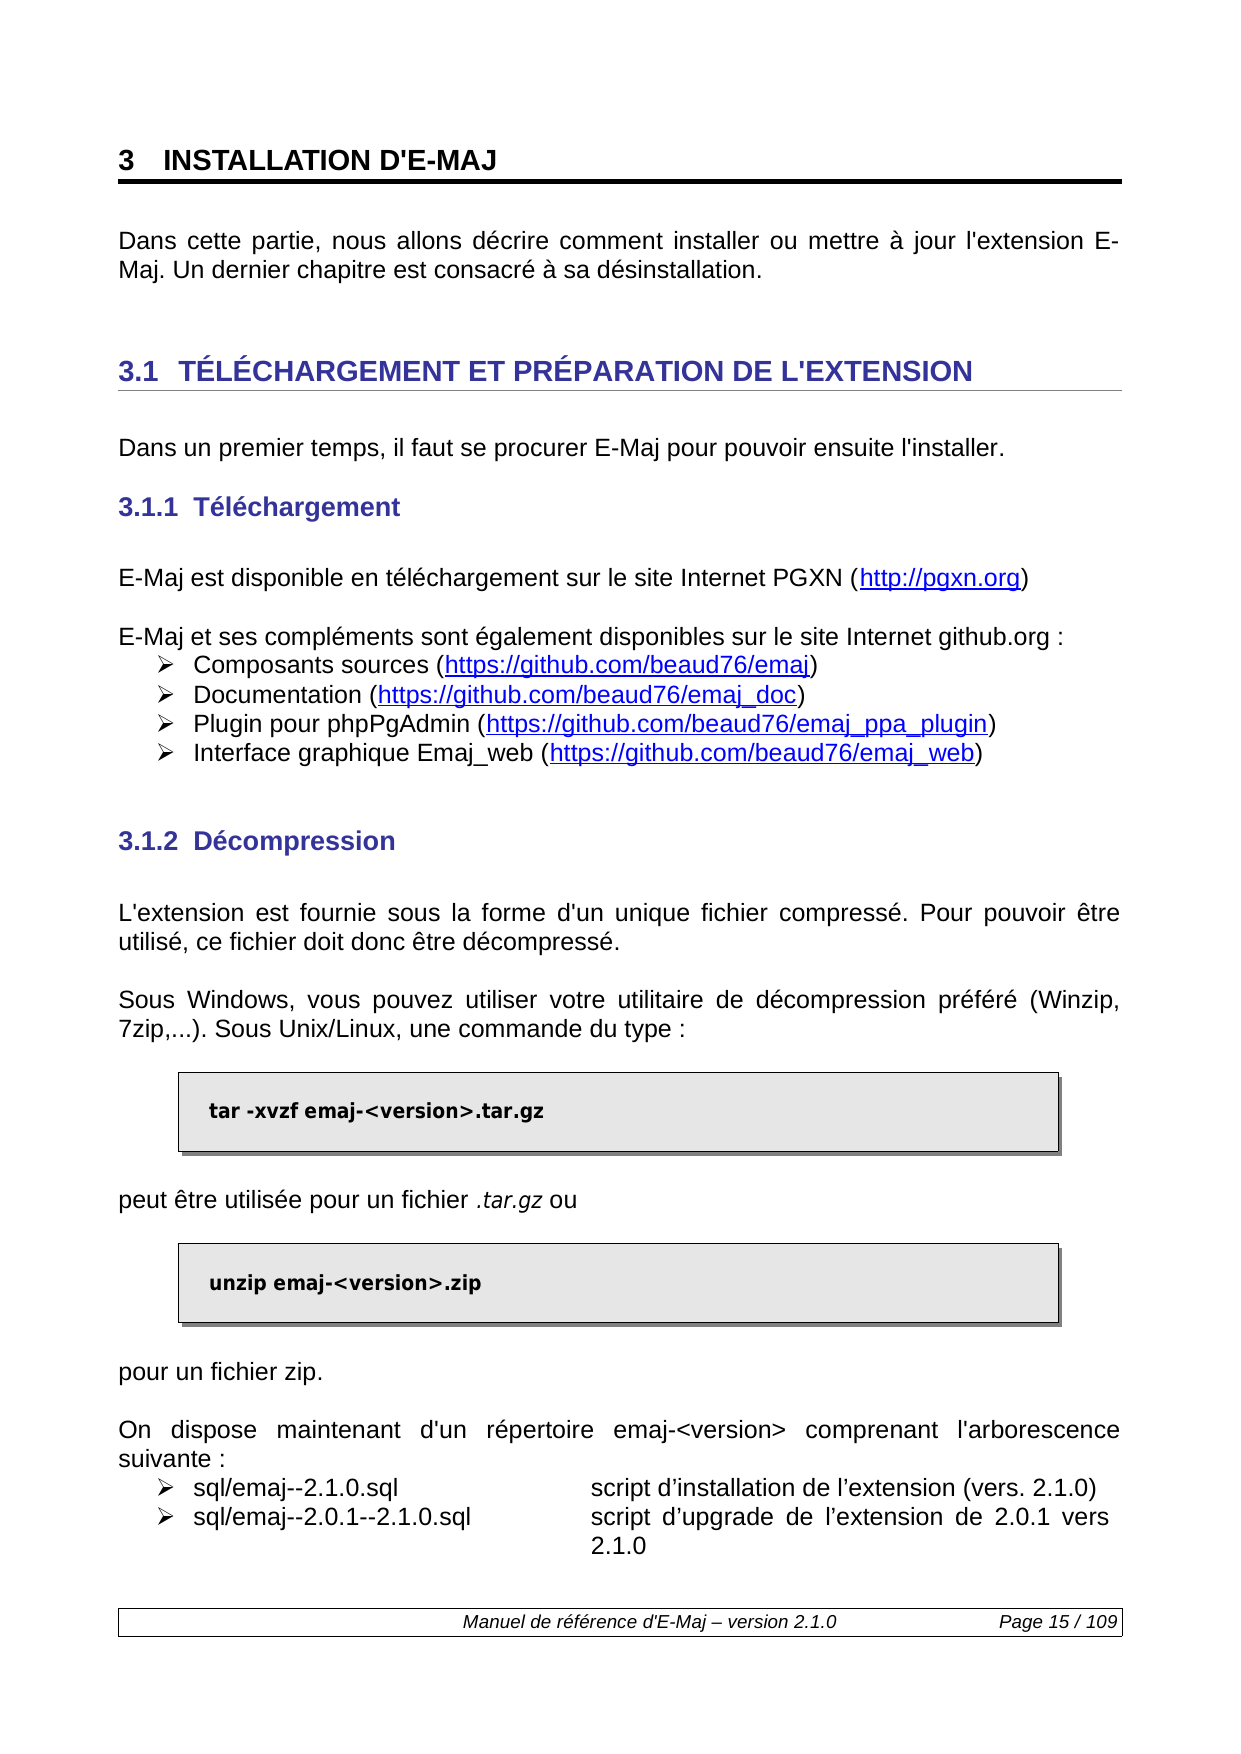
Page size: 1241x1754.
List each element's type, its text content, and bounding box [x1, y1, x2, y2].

list sql/emaj--2.0.1--2.1.0.sql script d’upgrade de l’extension de 2.0.1 vers 2.1.0 [156, 1502, 1122, 1560]
text unzip emaj-<version>.zip [179, 1268, 1058, 1292]
list Interface graphique Emaj_web (https://github.com/beaud76/emaj_web) [156, 738, 1122, 767]
list sql/emaj--2.1.0.sql script d’installation de l’extension (vers. 2.1.0) [156, 1473, 1122, 1502]
list Plugin pour phpPgAdmin (https://github.com/beaud76/emaj_ppa_plugin) [156, 708, 1122, 738]
list Documentation (https://github.com/beaud76/emaj_doc) [156, 679, 1122, 708]
text tar -xvzf emaj-<version>.tar.gz [179, 1096, 1058, 1121]
text E-Maj est disponible en téléchargement sur le site Internet PGXN (http://pgxn.org) [118, 563, 1122, 592]
text L'extension est fournie sous la forme d'un unique fichier compressé. Pour pouvoir être utilisé, ce fichier doit donc être décompressé. [118, 897, 1122, 956]
text Dans cette partie, nous allons décrire comment installer ou mettre à jour l'extension E-Maj. Un dernier chapitre est consacré à sa désinstallation. [118, 226, 1122, 284]
subtitle Installation d'E-Maj [118, 143, 1122, 179]
list Composants sources (https://github.com/beaud76/emaj) [156, 650, 1122, 679]
subtitle Décompression [118, 825, 1122, 856]
text Dans un premier temps, il faut se procurer E-Maj pour pouvoir ensuite l'installer. [118, 432, 1122, 462]
subtitle Téléchargement [118, 491, 1122, 522]
text E-Maj et ses compléments sont également disponibles sur le site Internet github.org : [118, 621, 1122, 650]
text On dispose maintenant d'un répertoire emaj-<version> comprenant l'arborescence suivante : [118, 1414, 1122, 1473]
subtitle Téléchargement et préparation de l'extension [118, 354, 1122, 390]
text Sous Windows, vous pouvez utiliser votre utilitaire de décompression préféré (Winzip, 7zip,...). Sous Unix/Linux, une commande du type : [118, 984, 1122, 1043]
text peut être utilisée pour un fichier .tar.gz ou [118, 1185, 1122, 1214]
text pour un fichier zip. [118, 1356, 1122, 1385]
